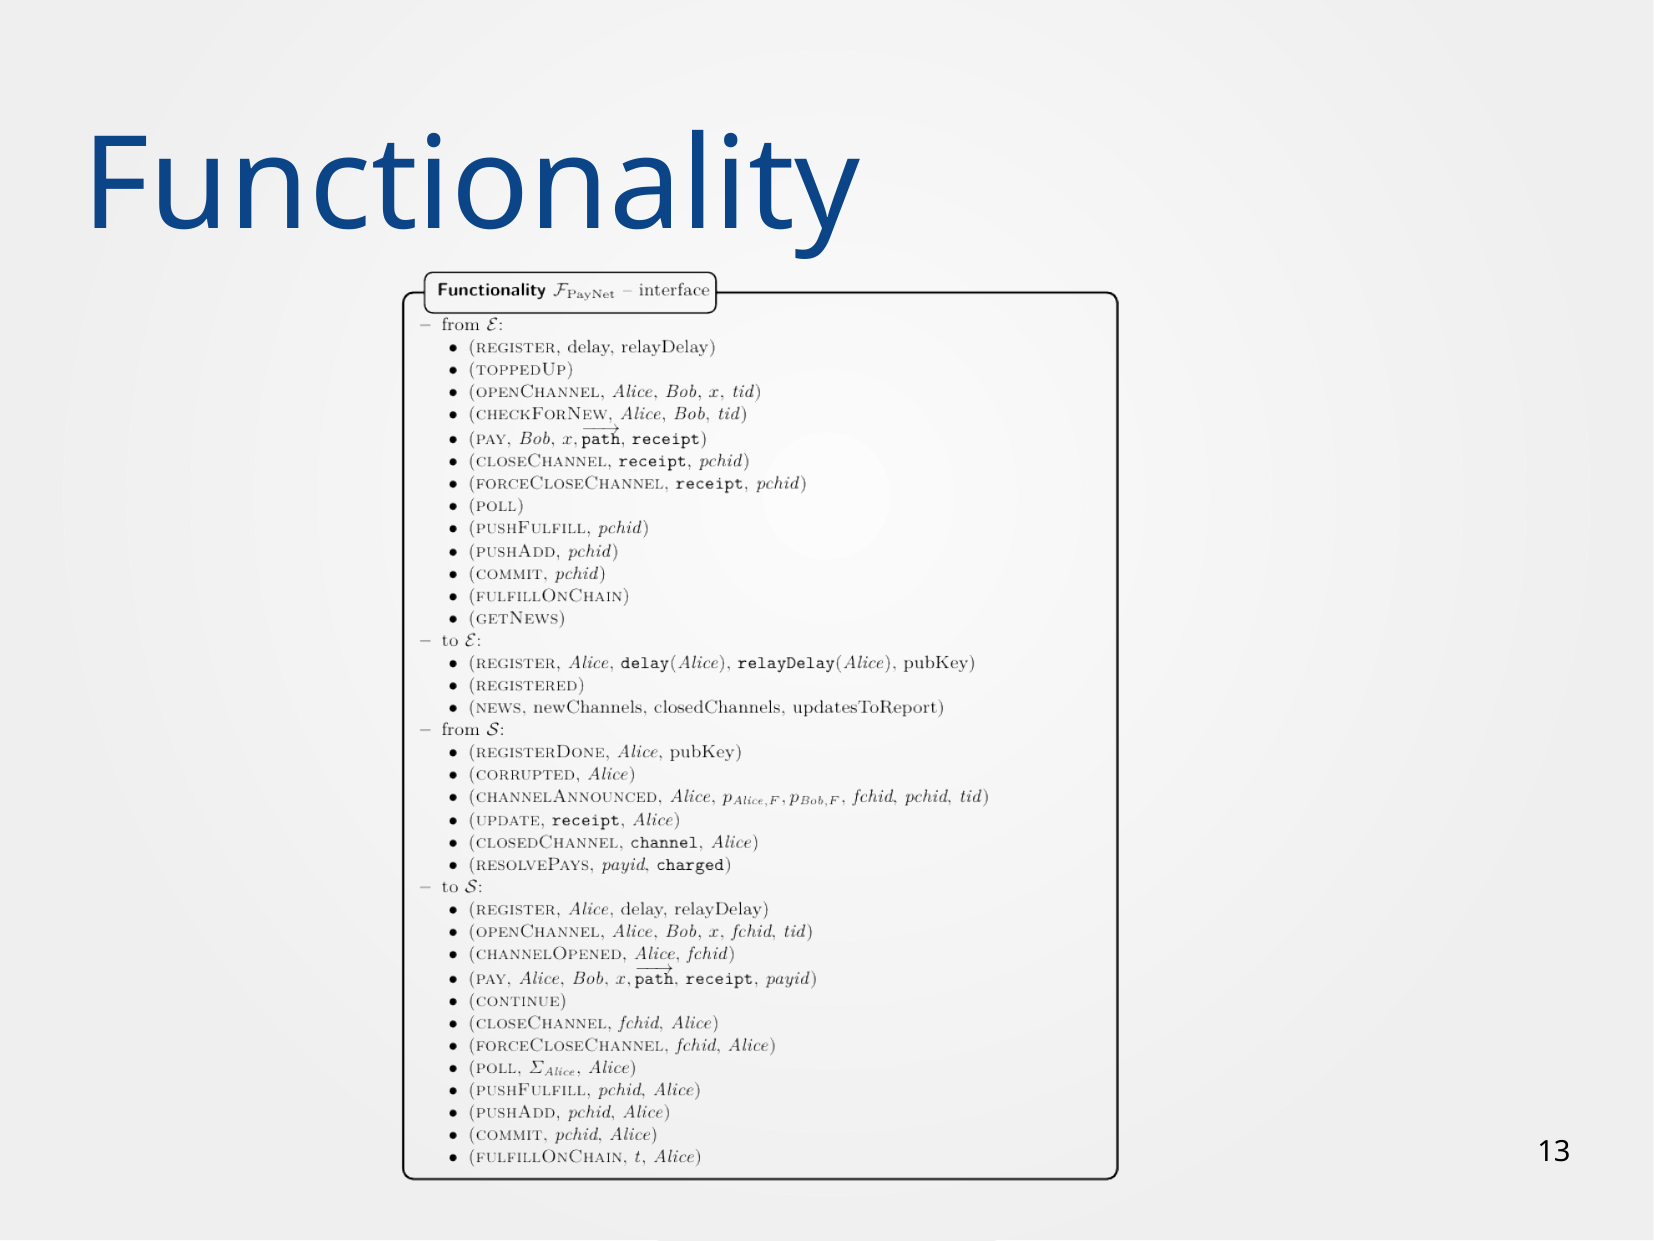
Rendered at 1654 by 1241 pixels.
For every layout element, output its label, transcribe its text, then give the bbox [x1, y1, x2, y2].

title Functionality [82, 9, 1572, 267]
picture [401, 271, 1119, 1181]
